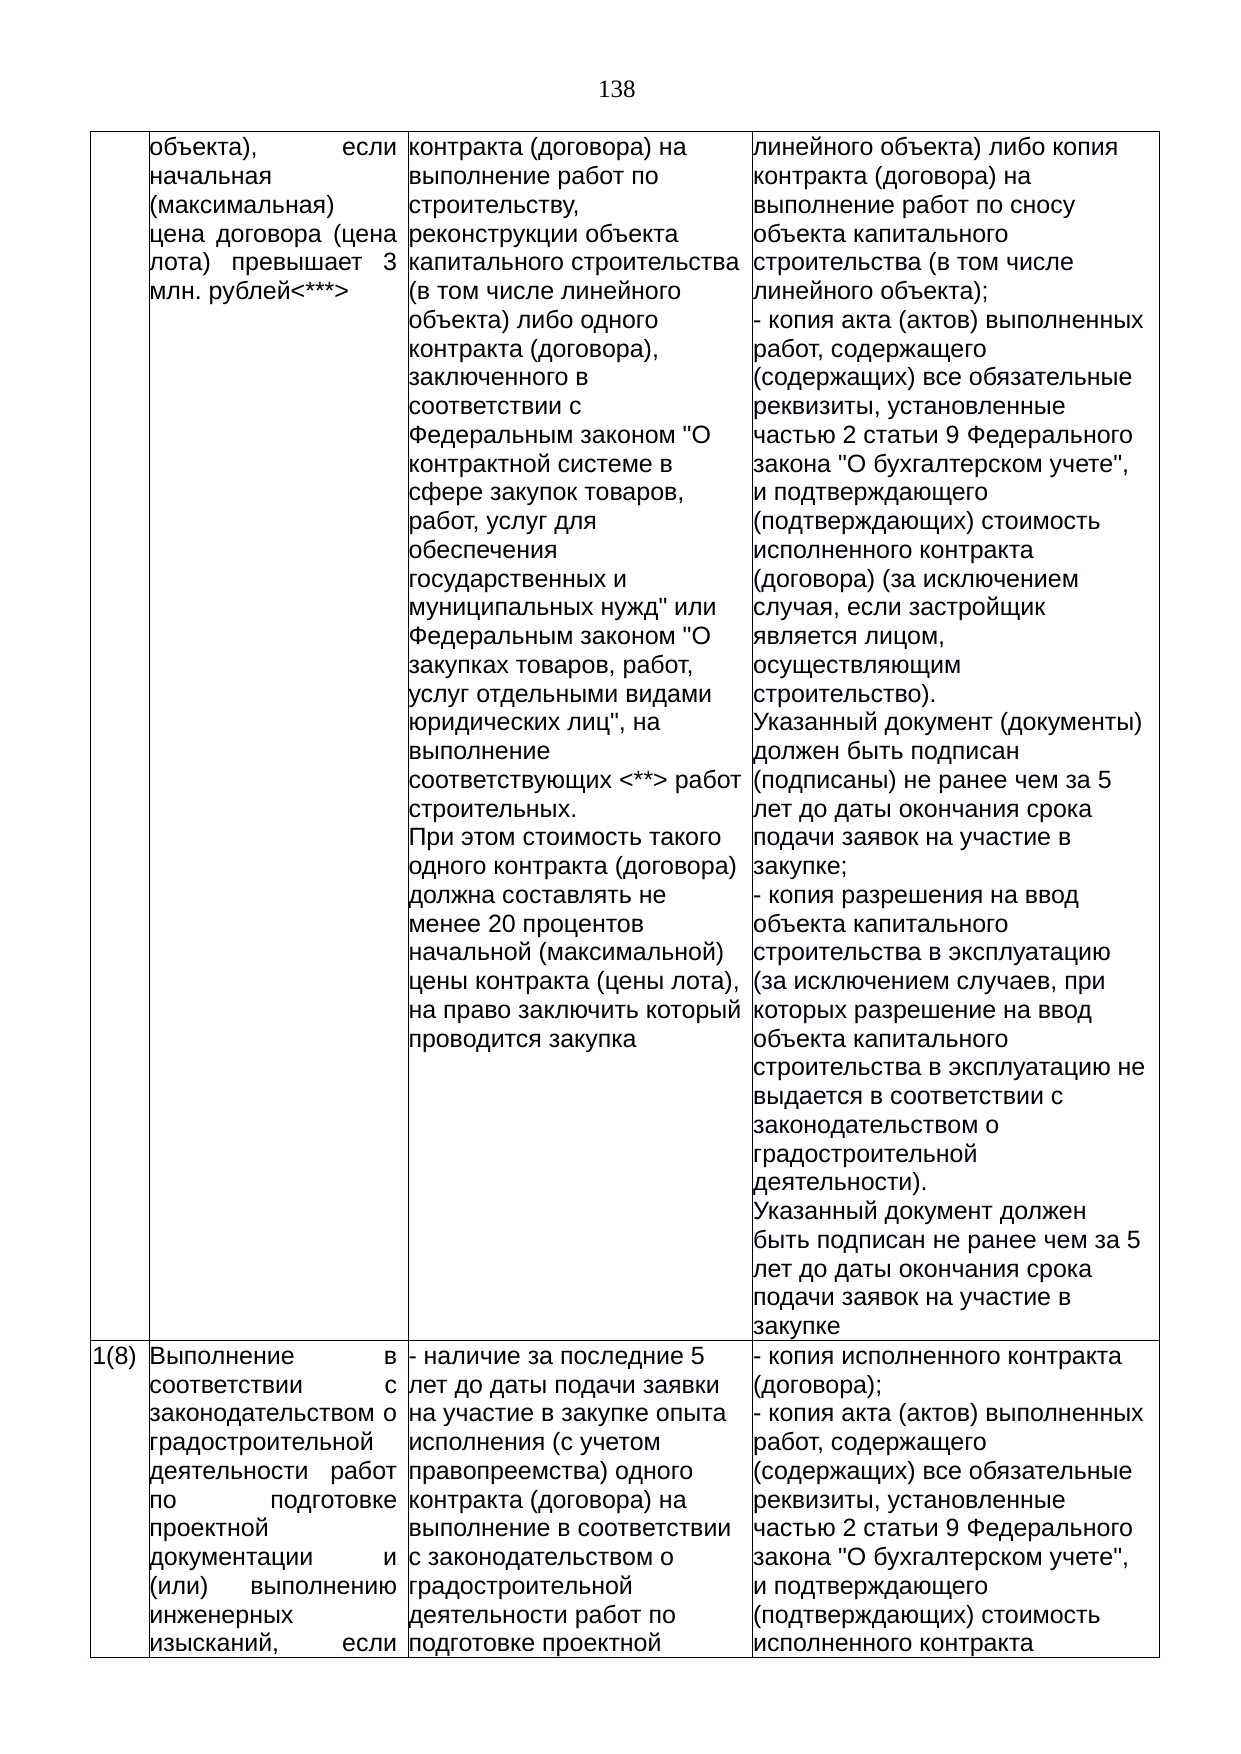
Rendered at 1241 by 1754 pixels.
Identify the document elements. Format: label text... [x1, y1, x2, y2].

table_cell [91, 132, 149, 1340]
table_cell - наличие за последние 5 лет до даты подачи заявки на участие в закупке опыта исполнения (с учетом правопреемства) одного контракта (договора) на выполнение в соответствии с законодательством о градостроительной деятельности работ по подготовке проектной [409, 1341, 752, 1657]
table_cell объекта), если начальная (максимальная) цена договора (цена лота) превышает 3 млн. рублей<***> [150, 132, 408, 1340]
table_cell 1(8) [91, 1341, 149, 1657]
table_cell контракта (договора) на выполнение работ по строительству, реконструкции объекта капитального строительства (в том числе линейного объекта) либо одного контракта (договора), заключенного в соответствии с Федеральным законом "О контрактной системе в сфере закупок товаров, работ, услуг для обеспечения государственных и муниципальных нужд" или Федеральным законом "О закупках товаров, работ, услуг отдельными видами юридических лиц", на выполнение соответствующих <**> работ строительных. При этом стоимость такого одного контракта (договора) должна составлять не менее 20 процентов начальной (максимальной) цены контракта (цены лота), на право заключить который проводится закупка [409, 132, 752, 1340]
table_cell линейного объекта) либо копия контракта (договора) на выполнение работ по сносу объекта капитального строительства (в том числе линейного объекта); - копия акта (актов) выполненных работ, содержащего (содержащих) все обязательные реквизиты, установленные частью 2 статьи 9 Федерального закона "О бухгалтерском учете", и подтверждающего (подтверждающих) стоимость исполненного контракта (договора) (за исключением случая, если застройщик является лицом, осуществляющим строительство). Указанный документ (документы) должен быть подписан (подписаны) не ранее чем за 5 лет до даты окончания срока подачи заявок на участие в закупке; - копия разрешения на ввод объекта капитального строительства в эксплуатацию (за исключением случаев, при которых разрешение на ввод объекта капитального строительства в эксплуатацию не выдается в соответствии с законодательством о градостроительной деятельности). Указанный документ должен быть подписан не ранее чем за 5 лет до даты окончания срока подачи заявок на участие в закупке [753, 132, 1159, 1340]
table_cell Выполнение в соответствии с законодательством о градостроительной деятельности работ по подготовке проектной документации и (или) выполнению инженерных изысканий, если [150, 1341, 408, 1657]
table_cell - копия исполненного контракта (договора); - копия акта (актов) выполненных работ, содержащего (содержащих) все обязательные реквизиты, установленные частью 2 статьи 9 Федерального закона "О бухгалтерском учете", и подтверждающего (подтверждающих) стоимость исполненного контракта [753, 1341, 1159, 1657]
